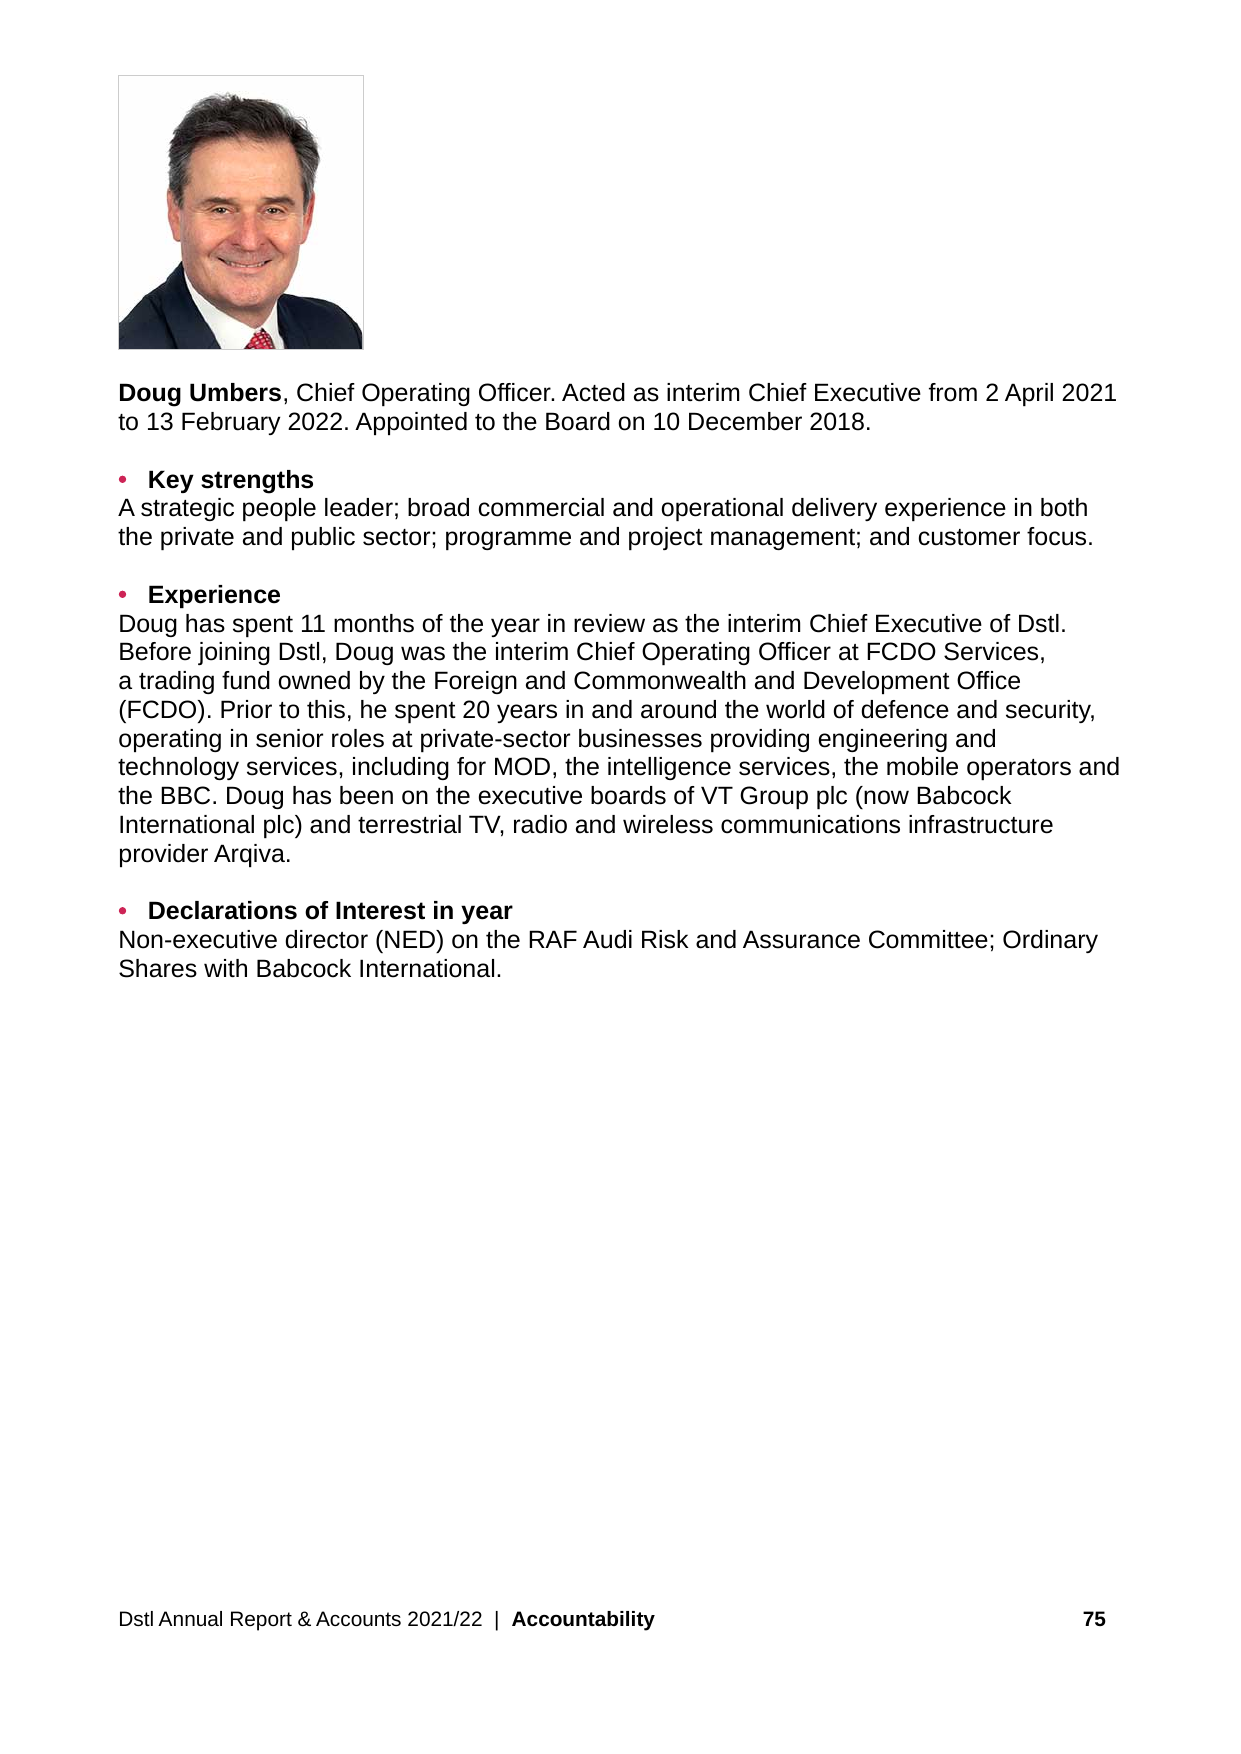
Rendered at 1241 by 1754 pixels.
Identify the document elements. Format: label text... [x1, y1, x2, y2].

text Doug Umbers, Chief Operating Officer. Acted as interim Chief Executive from 2 April 2021 to 13 February 2022. Appointed to the Board on 10 December 2018. [118, 378, 1122, 436]
text Doug has spent 11 months of the year in review as the interim Chief Executive of Dstl. Before joining Dstl, Doug was the interim Chief Operating Officer at FCDO Services, a trading fund owned by the Foreign and Commonwealth and Development Office (FCDO). Prior to this, he spent 20 years in and around the world of defence and security, operating in senior roles at private-sector businesses providing engineering and technology services, including for MOD, the intelligence services, the mobile operators and the BBC. Doug has been on the executive boards of VT Group plc (now Babcock International plc) and terrestrial TV, radio and wireless communications infrastructure provider Arqiva. [118, 608, 1122, 867]
list Experience [118, 580, 1122, 608]
list Declarations of Interest in year [118, 896, 1122, 925]
text A strategic people leader; broad commercial and operational delivery experience in both the private and public sector; programme and project management; and customer focus. [118, 493, 1122, 551]
text Non-executive director (NED) on the RAF Audi Risk and Assurance Committee; Ordinary Shares with Babcock International. [118, 925, 1122, 982]
list Key strengths [118, 464, 1122, 493]
